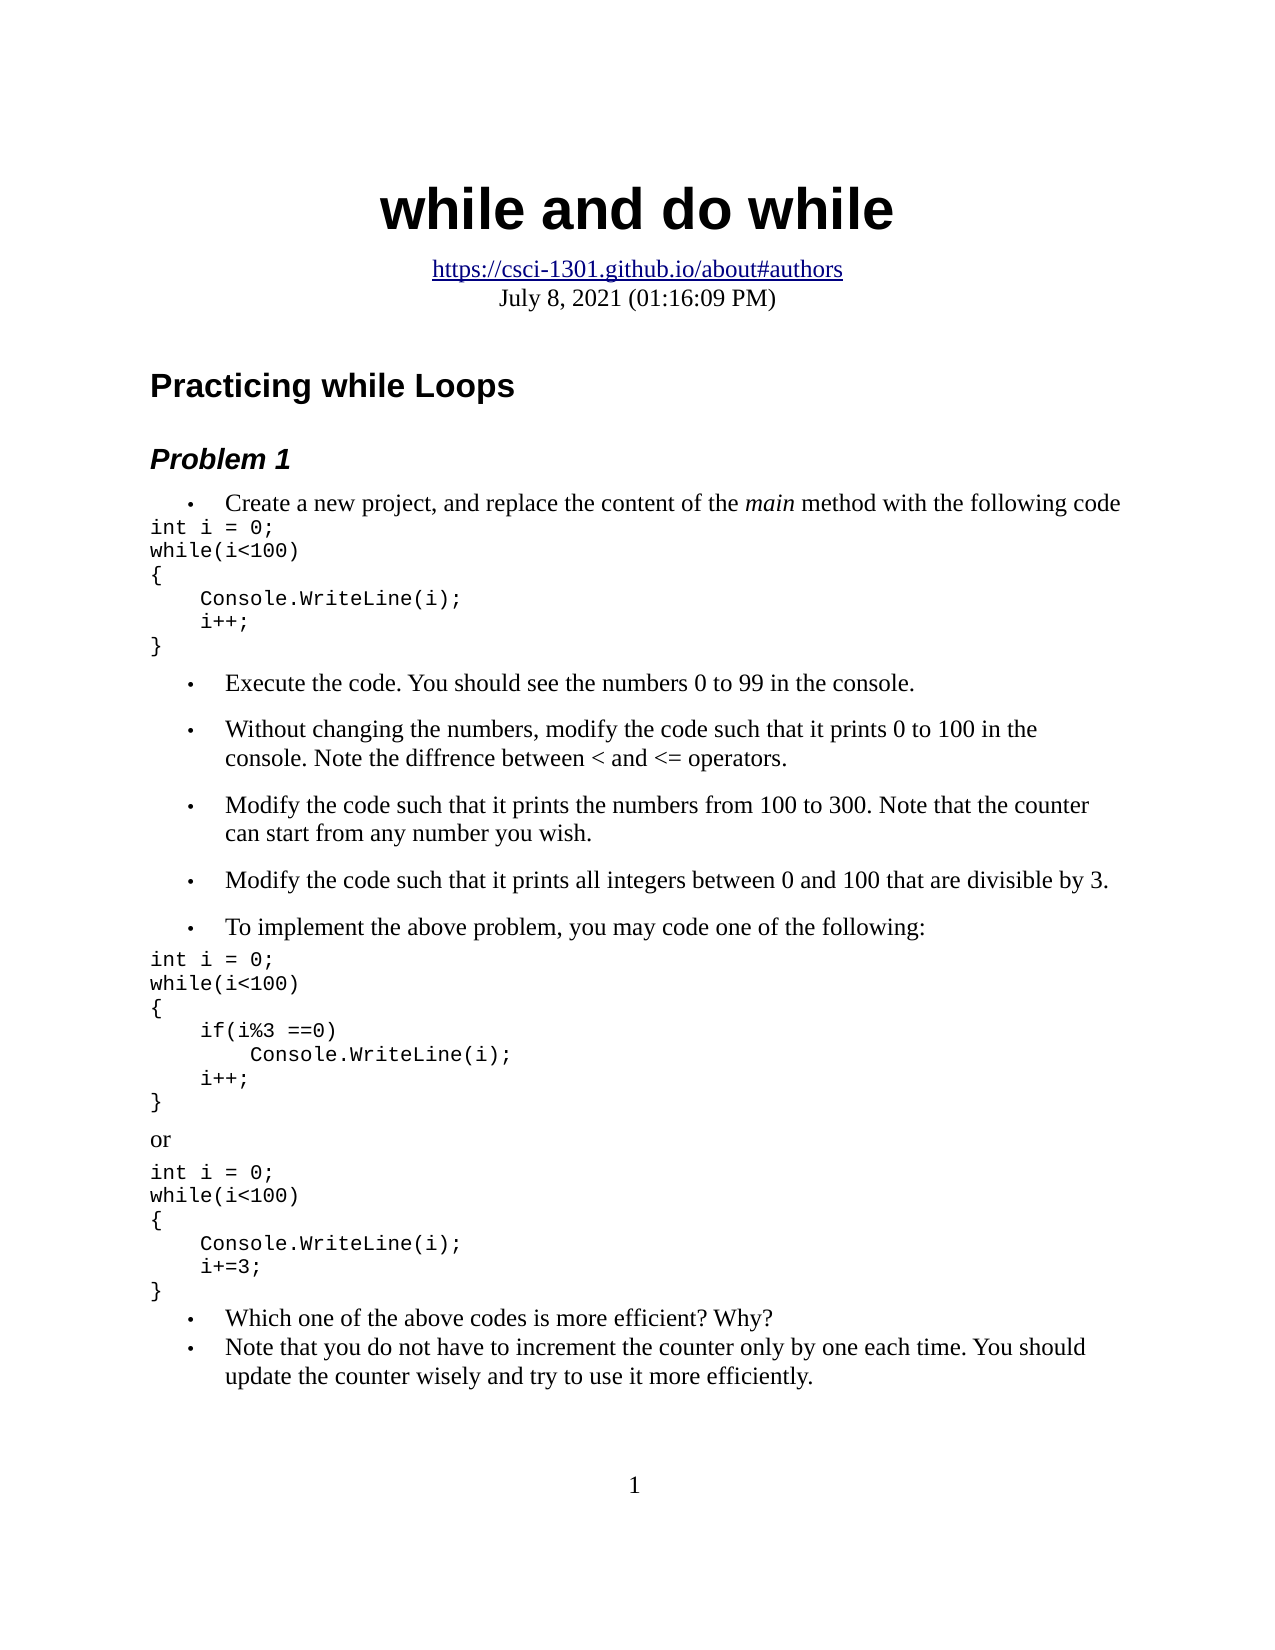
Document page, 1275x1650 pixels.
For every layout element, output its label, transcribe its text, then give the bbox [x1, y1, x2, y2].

subtitle Practicing while Loops [150, 366, 1125, 404]
text Console.WriteLine(i); [150, 1044, 1125, 1068]
text i++; [150, 611, 1125, 635]
text int i = 0; [150, 517, 1125, 540]
text } [150, 1280, 1125, 1303]
text } [150, 1091, 1125, 1115]
list Which one of the above codes is more efficient? Why? [187, 1303, 1125, 1332]
list Execute the code. You should see the numbers 0 to 99 in the console. [187, 668, 1125, 696]
text Console.WriteLine(i); [150, 1233, 1125, 1256]
text July 8, 2021 (01:16:09 PM) [150, 283, 1125, 312]
text while(i<100) [150, 1185, 1125, 1209]
text if(i%3 ==0) [150, 1020, 1125, 1044]
text { [150, 1209, 1125, 1233]
text i++; [150, 1068, 1125, 1091]
list Without changing the numbers, modify the code such that it prints 0 to 100 in the console. Note the diffrence between < and <= operators. [187, 714, 1125, 772]
list Note that you do not have to increment the counter only by one each time. You should update the counter wisely and try to use it more efficiently. [187, 1332, 1125, 1390]
text Console.WriteLine(i); [150, 588, 1125, 611]
text i+=3; [150, 1256, 1125, 1280]
text int i = 0; [150, 949, 1125, 973]
list Create a new project, and replace the content of the main method with the following code [187, 488, 1125, 517]
text } [150, 635, 1125, 659]
text { [150, 997, 1125, 1020]
text https://csci-1301.github.io/about#authors [150, 254, 1125, 283]
text or [150, 1124, 1125, 1153]
list Modify the code such that it prints all integers between 0 and 100 that are divisible by 3. [187, 865, 1125, 894]
list Modify the code such that it prints the numbers from 100 to 300. Note that the counter can start from any number you wish. [187, 790, 1125, 847]
list To implement the above problem, you may code one of the following: [187, 912, 1125, 941]
text while(i<100) [150, 540, 1125, 564]
text int i = 0; [150, 1162, 1125, 1185]
subtitle Problem 1 [150, 442, 1125, 476]
text { [150, 564, 1125, 588]
text while(i<100) [150, 973, 1125, 997]
title while and do while [150, 175, 1125, 242]
